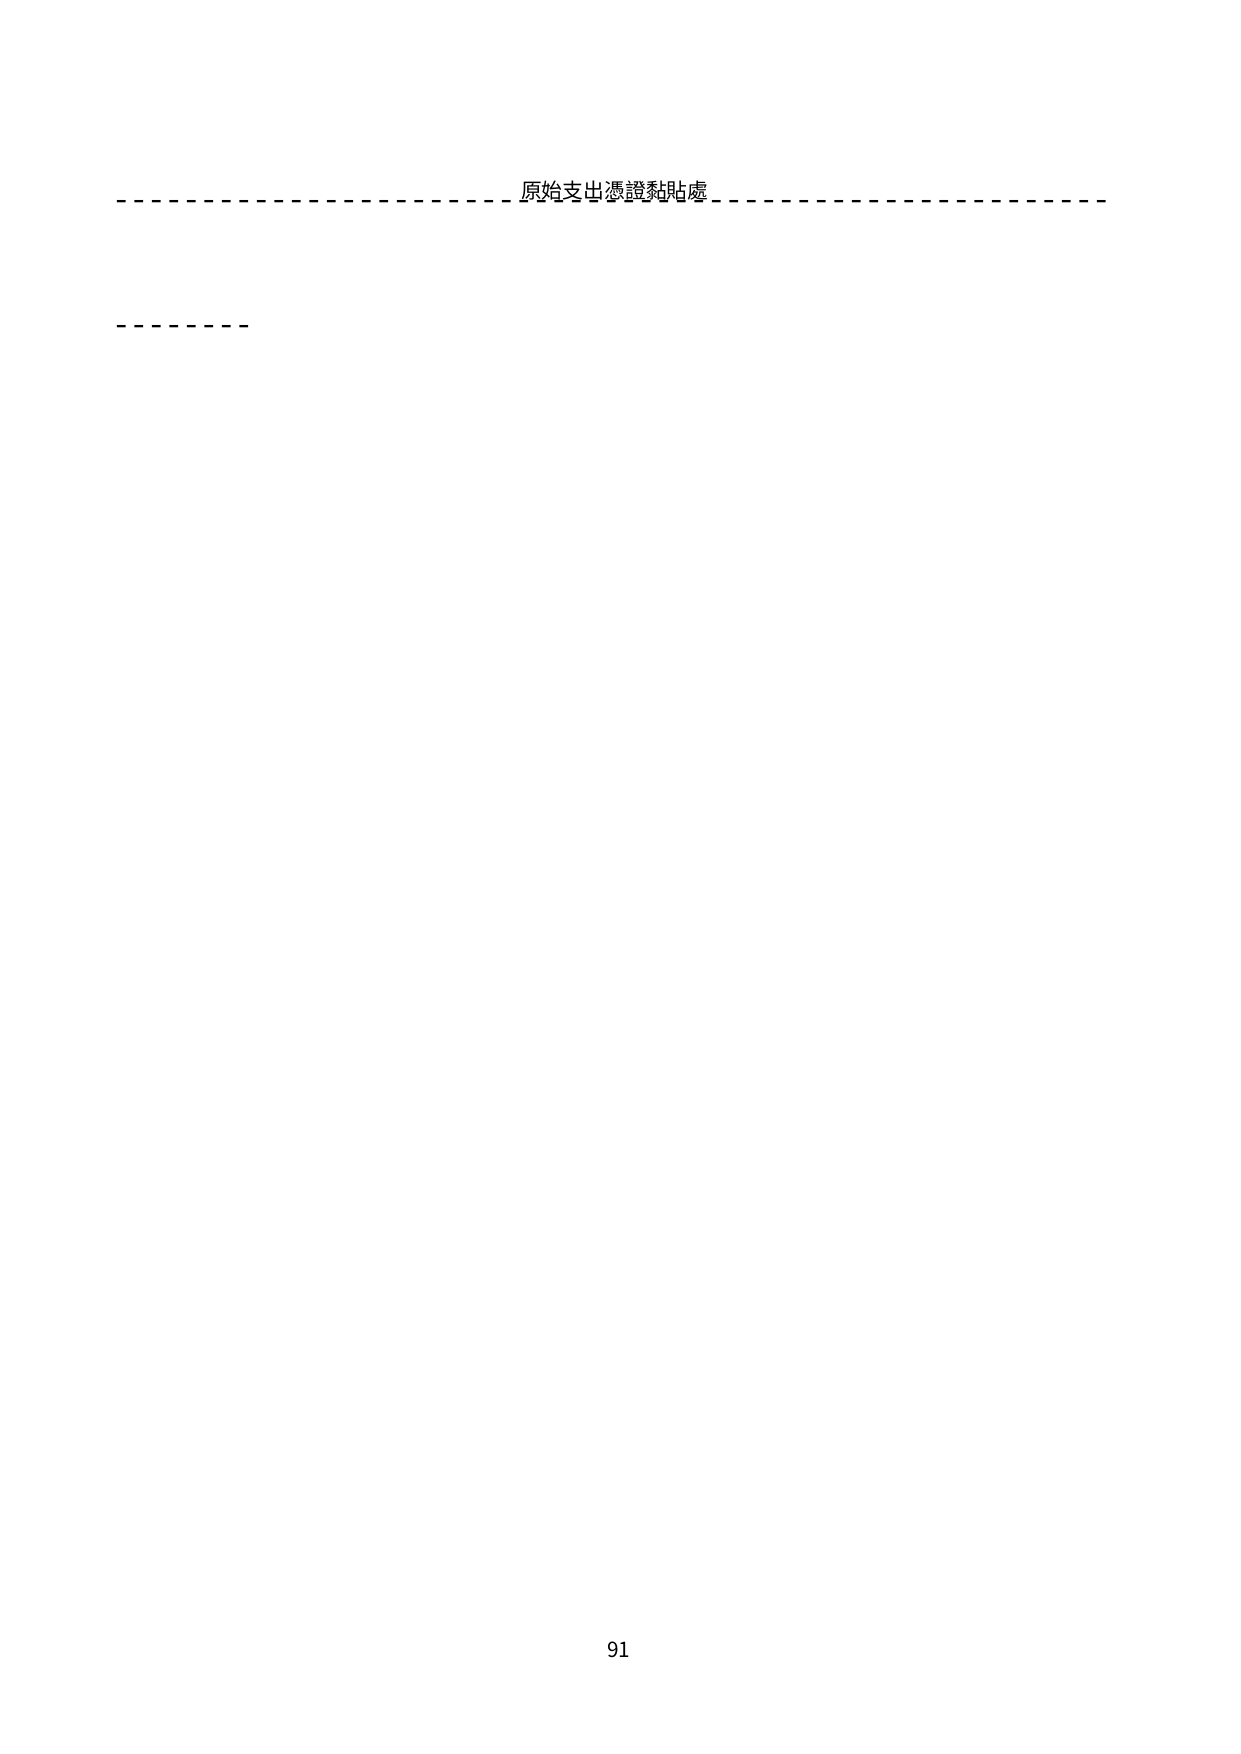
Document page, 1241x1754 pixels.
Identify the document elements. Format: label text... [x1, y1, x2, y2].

text ----------------------------------------------------------------- [112, 156, 1125, 344]
text 原始支出憑證黏貼處 [521, 174, 717, 204]
